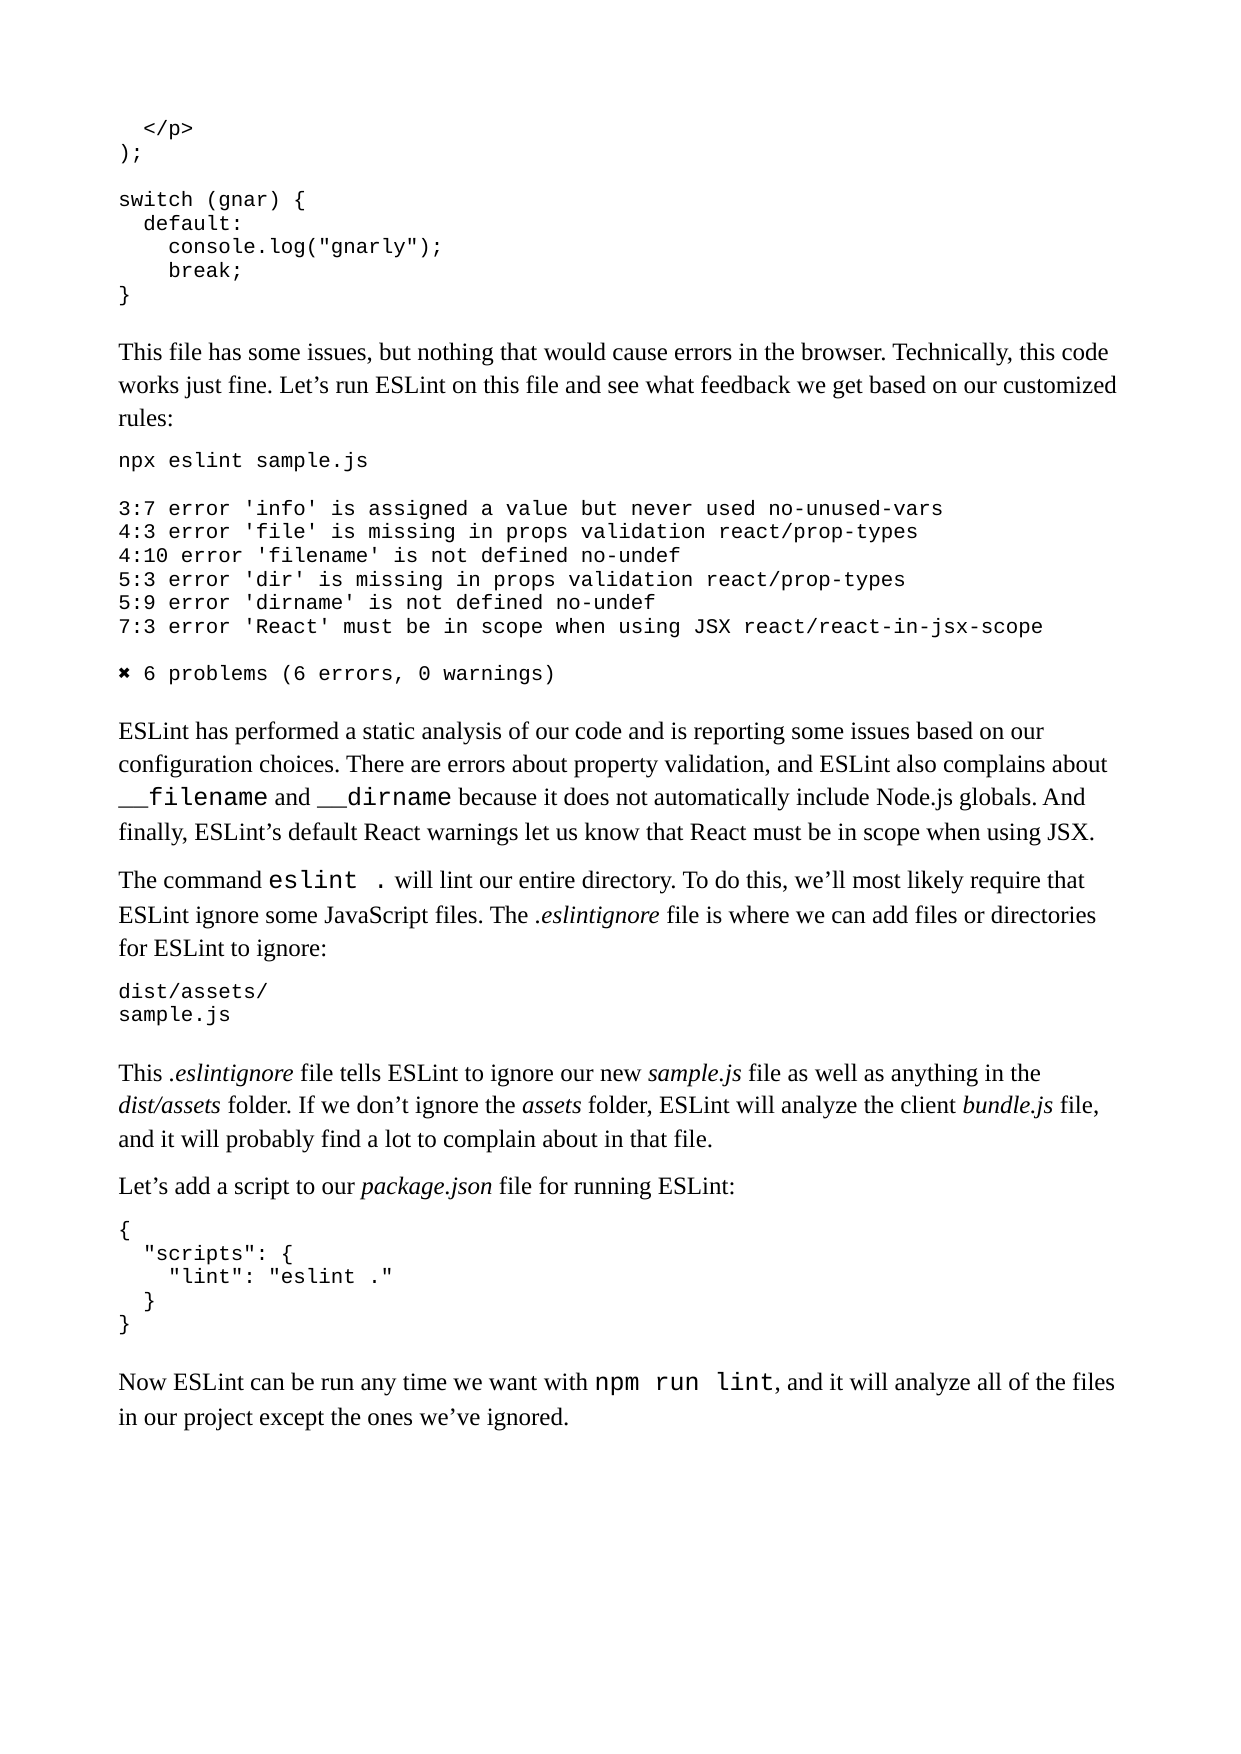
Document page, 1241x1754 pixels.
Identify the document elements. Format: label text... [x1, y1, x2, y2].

text } [118, 1313, 1122, 1337]
text 4:10 error 'filename' is not defined no-undef [118, 545, 1122, 569]
text "scripts": { [118, 1242, 1122, 1266]
text console.log("gnarly"); [118, 236, 1122, 260]
text ESLint has performed a static analysis of our code and is reporting some issues based on our configuration choices. There are errors about property validation, and ESLint also complains about __filename and __dirname because it does not automatically include Node.js globals. And finally, ESLint’s default React warnings let us know that React must be in scope when using JSX. [118, 716, 1122, 846]
text This .eslintignore file tells ESLint to ignore our new sample.js file as well as anything in the dist/assets folder. If we don’t ignore the assets folder, ESLint will analyze the client bundle.js file, and it will probably find a lot to complain about in that file. [118, 1058, 1122, 1152]
text Now ESLint can be run any time we want with npm run lint, and it will analyze all of the files in our project except the ones we’ve ignored. [118, 1367, 1122, 1430]
text Let’s add a script to our package.json file for running ESLint: [118, 1171, 1122, 1200]
text break; [118, 260, 1122, 284]
text </p> [118, 118, 1122, 142]
text } [118, 1290, 1122, 1313]
text 4:3 error 'file' is missing in props validation react/prop-types [118, 521, 1122, 545]
text 5:9 error 'dirname' is not defined no-undef [118, 592, 1122, 616]
text sample.js [118, 1004, 1122, 1028]
text 7:3 error 'React' must be in scope when using JSX react/react-in-jsx-scope [118, 616, 1122, 639]
text 3:7 error 'info' is assigned a value but never used no-unused-vars [118, 498, 1122, 521]
text "lint": "eslint ." [118, 1266, 1122, 1290]
text ); [118, 142, 1122, 165]
text ✖ 6 problems (6 errors, 0 warnings) [118, 663, 1122, 687]
text switch (gnar) { [118, 189, 1122, 213]
text The command eslint . will lint our entire directory. To do this, we’ll most likely require that ESLint ignore some JavaScript files. The .eslintignore file is where we can add files or directories for ESLint to ignore: [118, 865, 1122, 962]
text { [118, 1219, 1122, 1242]
text } [118, 284, 1122, 307]
text default: [118, 213, 1122, 236]
text npx eslint sample.js [118, 450, 1122, 474]
text This file has some issues, but nothing that would cause errors in the browser. Technically, this code works just fine. Let’s run ESLint on this file and see what feedback we get based on our customized rules: [118, 337, 1122, 432]
text dist/assets/ [118, 981, 1122, 1004]
text 5:3 error 'dir' is missing in props validation react/prop-types [118, 569, 1122, 592]
